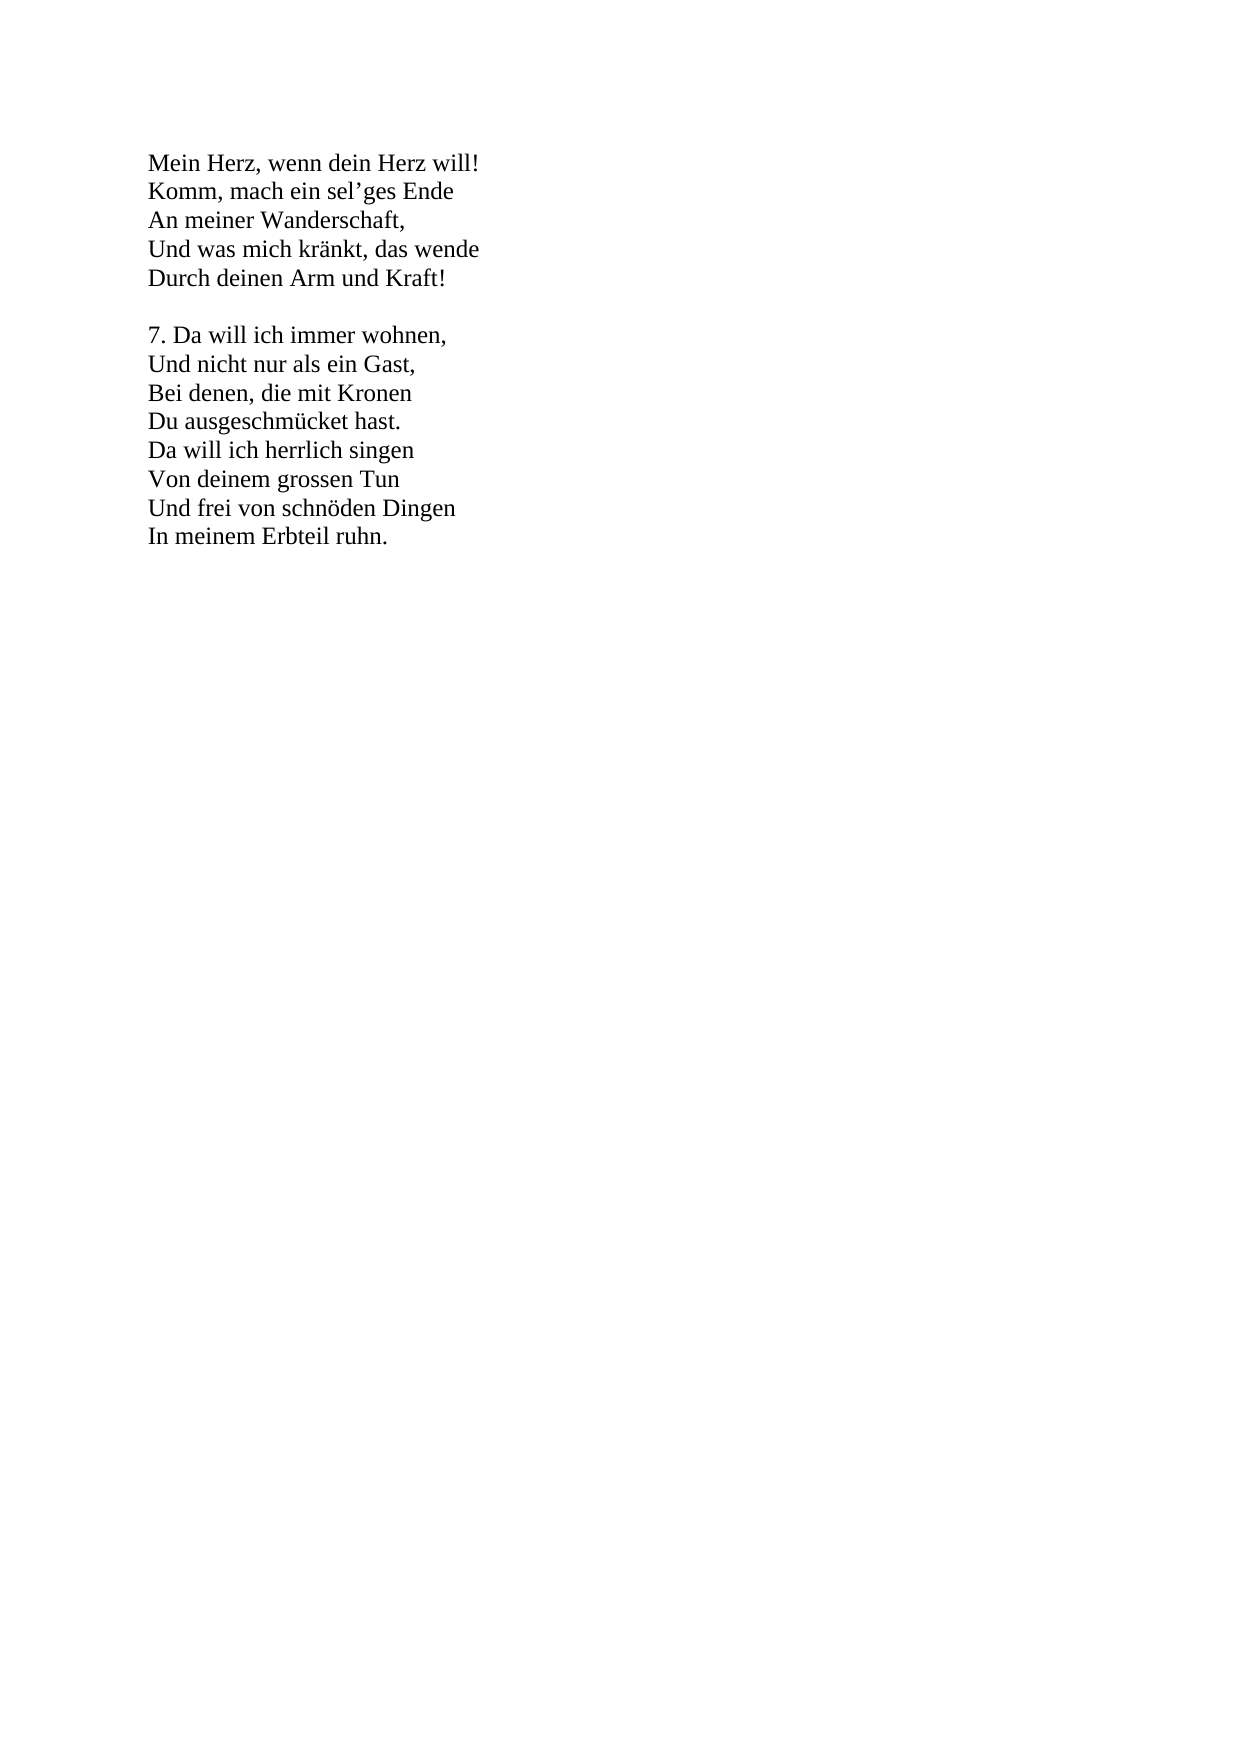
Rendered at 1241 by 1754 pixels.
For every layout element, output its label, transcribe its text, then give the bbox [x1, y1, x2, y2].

text Und was mich kränkt, das wende [148, 234, 1093, 263]
text Komm, mach ein sel’ges Ende [148, 176, 1093, 205]
text An meiner Wanderschaft, [148, 205, 1093, 234]
text Und nicht nur als ein Gast, [148, 349, 1093, 378]
text Von deinem grossen Tun [148, 464, 1093, 493]
text 7. Da will ich immer wohnen, [148, 320, 1093, 349]
text Da will ich herrlich singen [148, 435, 1093, 464]
text Durch deinen Arm und Kraft! [148, 263, 1093, 291]
text Du ausgeschmücket hast. [148, 406, 1093, 435]
text Mein Herz, wenn dein Herz will! [148, 148, 1093, 176]
text In meinem Erbteil ruhn. [148, 521, 1093, 550]
text Und frei von schnöden Dingen [148, 493, 1093, 521]
text Bei denen, die mit Kronen [148, 378, 1093, 406]
